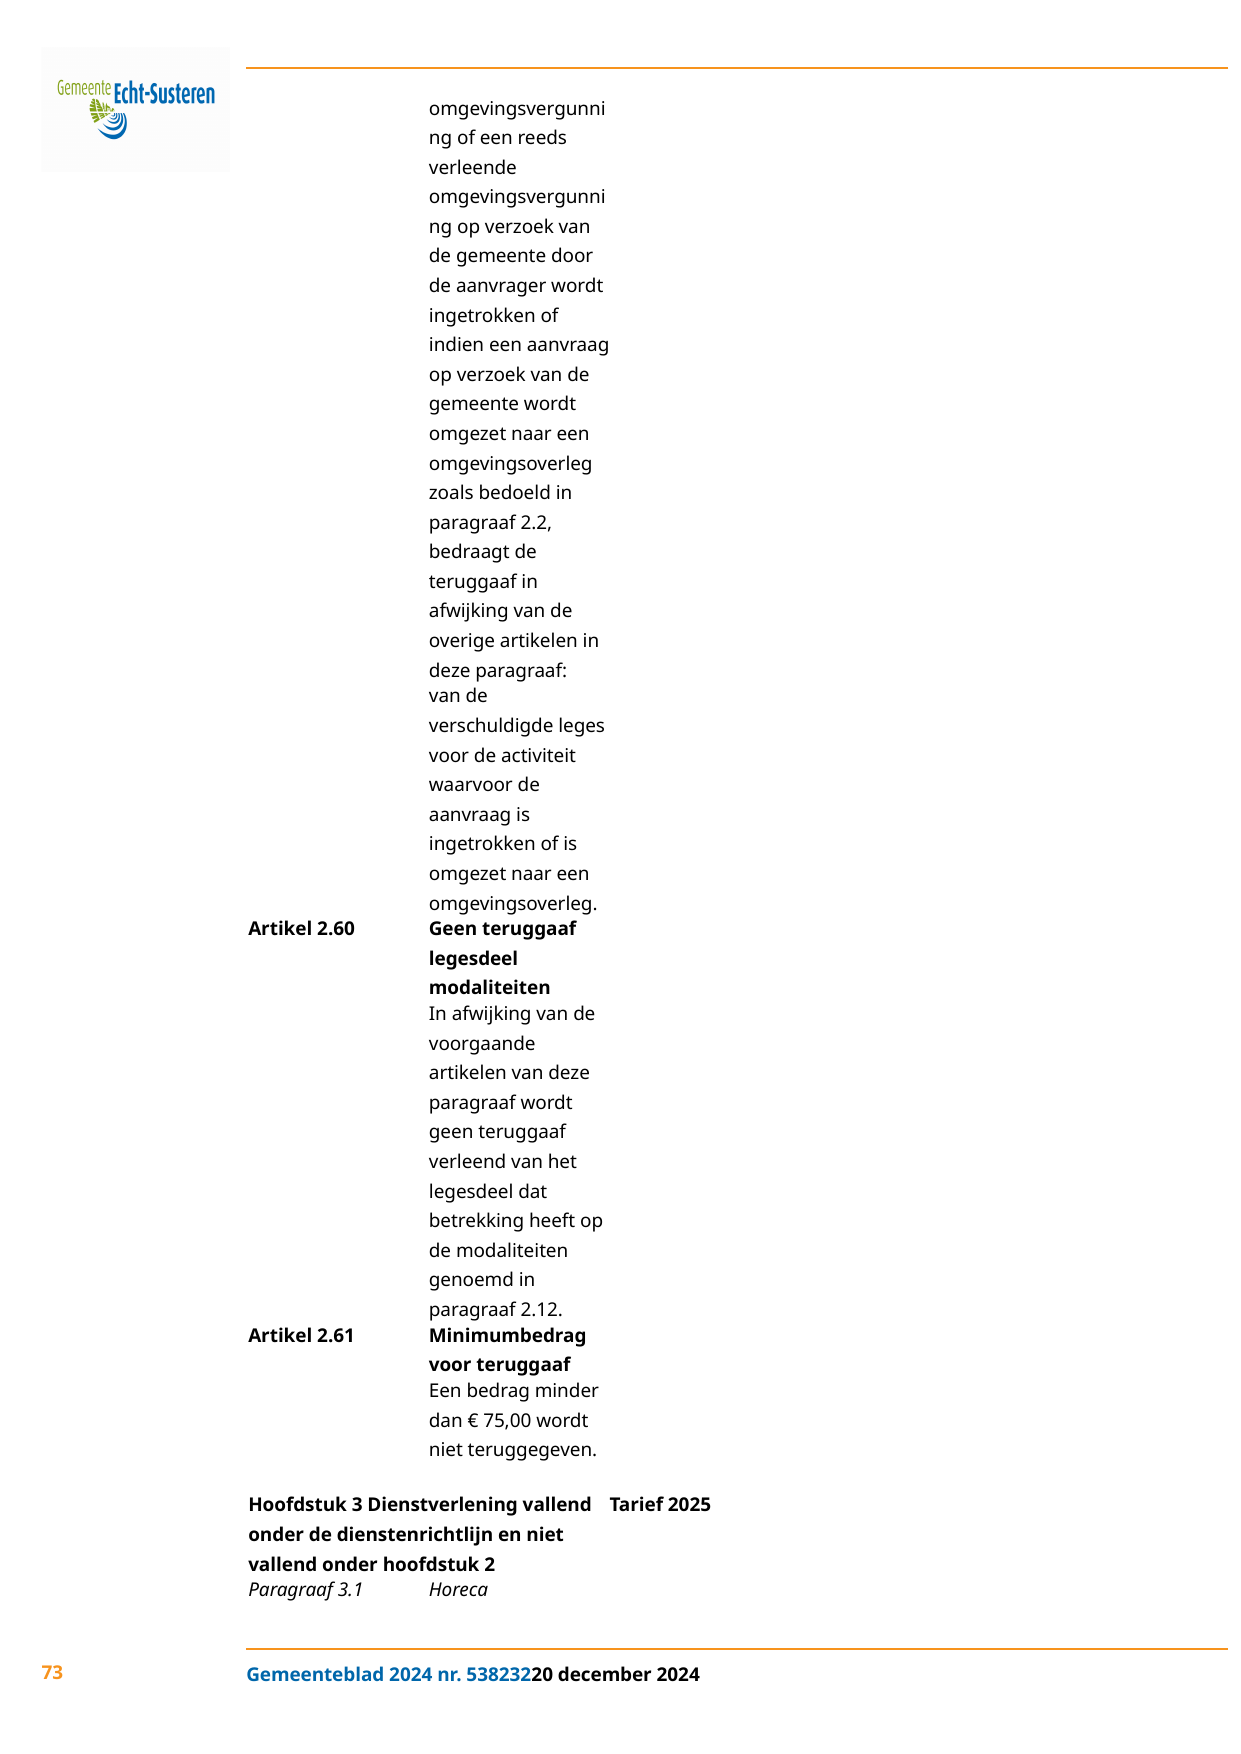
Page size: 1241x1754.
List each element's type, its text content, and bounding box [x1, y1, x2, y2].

table_cell Artikel 2.61 [248, 1322, 429, 1377]
table_cell [971, 1577, 1152, 1602]
table_cell [790, 1377, 971, 1462]
table_cell Horeca [429, 1577, 609, 1602]
table_cell Geen teruggaaf legesdeel modaliteiten [429, 915, 609, 1000]
table_cell [971, 1462, 1152, 1577]
table_cell [790, 1577, 971, 1602]
table_cell Minimumbedrag voor teruggaaf [429, 1322, 609, 1377]
table_cell Een bedrag minder dan € 75,00 wordt niet teruggegeven. [429, 1377, 609, 1462]
table_cell [609, 95, 790, 683]
table_cell Artikel 2.60 [248, 915, 429, 1000]
table_cell [971, 915, 1152, 1000]
table_cell [790, 915, 971, 1000]
table_cell [248, 683, 429, 915]
table_cell [790, 1000, 971, 1322]
table_cell [790, 1462, 971, 1577]
table_cell [790, 1322, 971, 1377]
table_cell [971, 1000, 1152, 1322]
table_cell Hoofdstuk 3 Dienstverlening vallend onder de dienstenrichtlijn en niet vallend onder hoofdstuk 2 [248, 1462, 609, 1577]
table_cell [609, 683, 790, 915]
table_cell [971, 683, 1152, 915]
table_cell In afwijking van de voorgaande artikelen van deze paragraaf wordt geen teruggaaf verleend van het legesdeel dat betrekking heeft op de modaliteiten genoemd in paragraaf 2.12. [429, 1000, 609, 1322]
table_cell [790, 683, 971, 915]
table_cell [609, 1322, 790, 1377]
table_cell [248, 1377, 429, 1462]
picture [41, 47, 231, 172]
table_cell [248, 1000, 429, 1322]
table_cell van de verschuldigde leges voor de activiteit waarvoor de aanvraag is ingetrokken of is omgezet naar een omgevingsoverleg. [429, 683, 609, 915]
table_cell [609, 1000, 790, 1322]
table_cell [790, 95, 971, 683]
table_cell [971, 95, 1152, 683]
table_cell [609, 1377, 790, 1462]
table_cell [609, 915, 790, 1000]
table_cell [248, 95, 429, 683]
table_cell [971, 1377, 1152, 1462]
table_cell [609, 1577, 790, 1602]
table_cell Tarief 2025 [609, 1462, 790, 1577]
table_cell [971, 1322, 1152, 1377]
table_cell omgevingsvergunning of een reeds verleende omgevingsvergunning op verzoek van de gemeente door de aanvrager wordt ingetrokken of indien een aanvraag op verzoek van de gemeente wordt omgezet naar een omgevingsoverleg zoals bedoeld in paragraaf 2.2, bedraagt de teruggaaf in afwijking van de overige artikelen in deze paragraaf: [429, 95, 609, 683]
table_cell Paragraaf 3.1 [248, 1577, 429, 1602]
